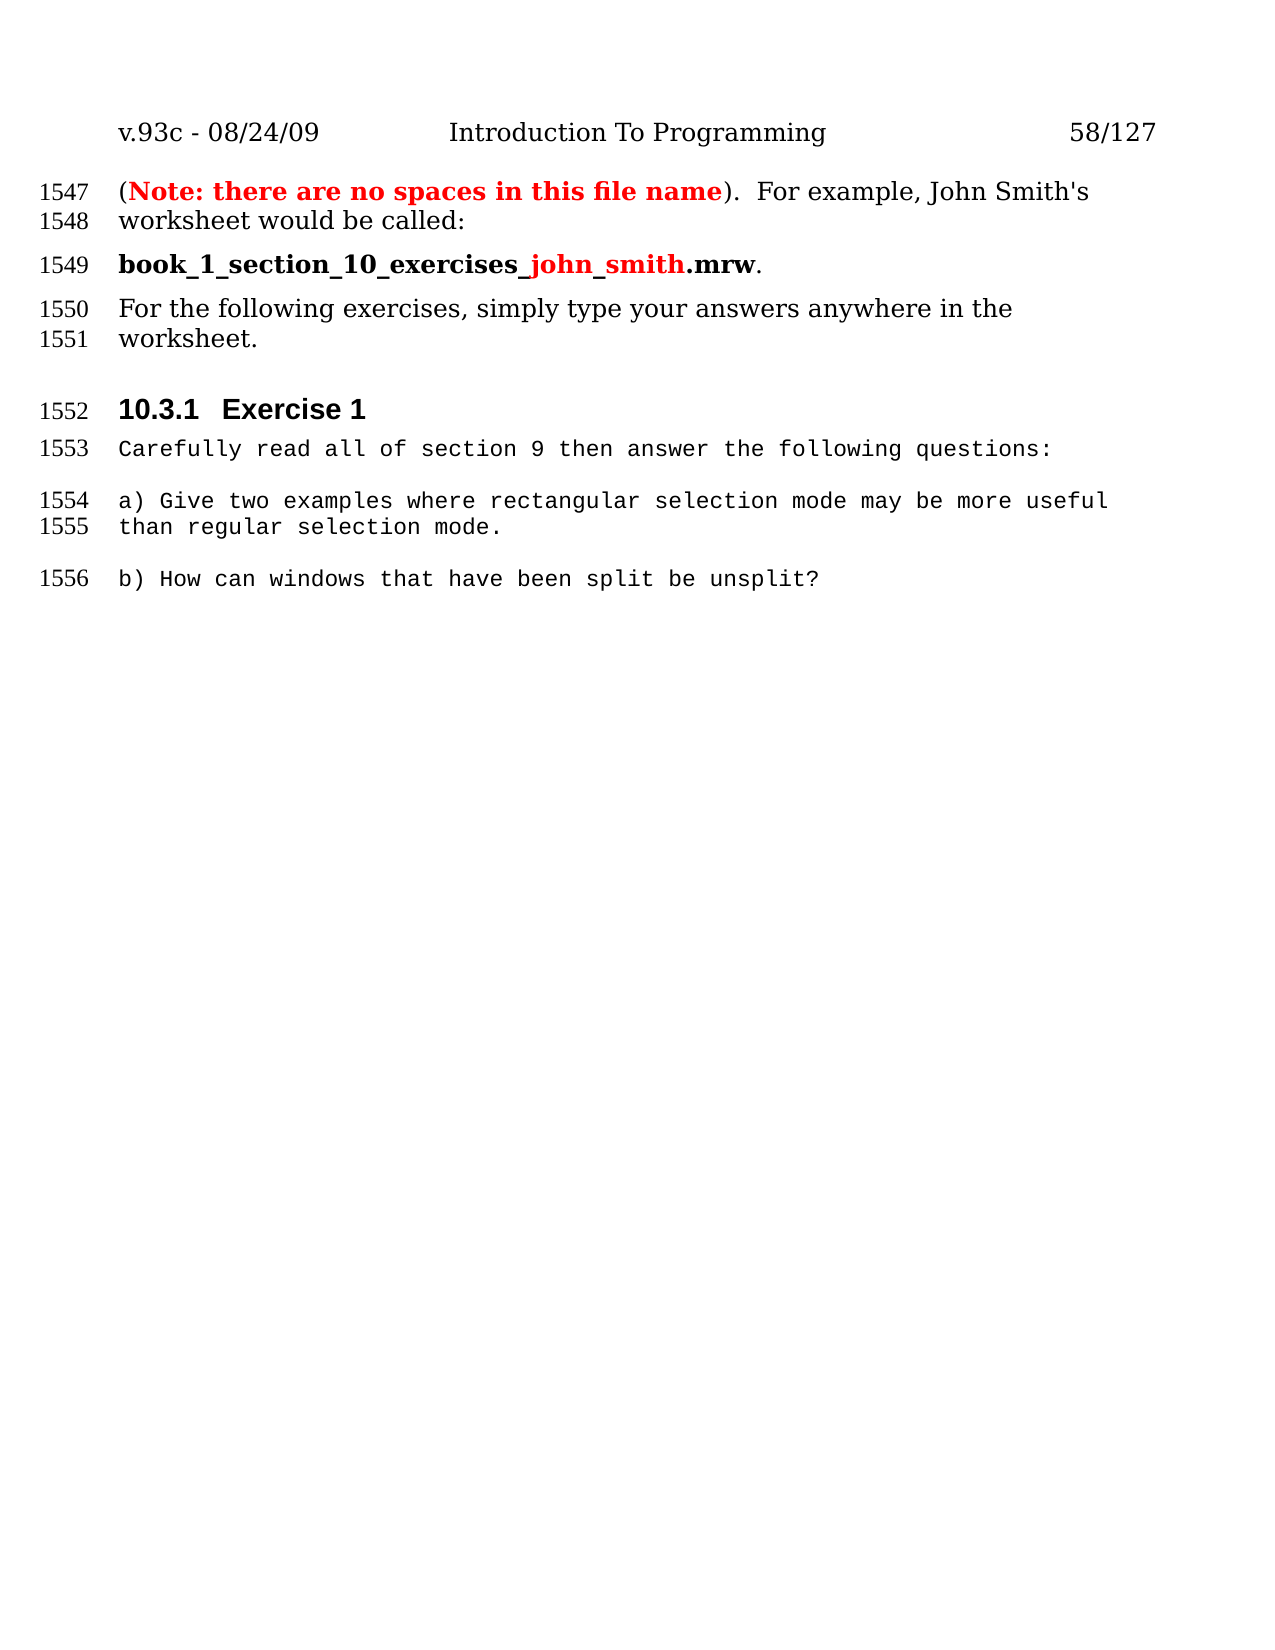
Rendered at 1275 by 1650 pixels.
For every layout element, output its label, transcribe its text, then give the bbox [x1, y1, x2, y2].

text book_1_section_10_exercises_john_smith.mrw. [118, 250, 1157, 280]
text Carefully read all of section 9 then answer the following questions: [118, 438, 1157, 463]
text b) How can windows that have been split be unsplit? [118, 567, 1157, 593]
text a) Give two examples where rectangular selection mode may be more useful than regular selection mode. [118, 489, 1157, 541]
text (Note: there are no spaces in this file name). For example, John Smith's worksheet would be called: [118, 177, 1157, 235]
text For the following exercises, simply type your answers anywhere in the worksheet. [118, 295, 1157, 353]
subtitle Exercise 1 [118, 392, 1157, 426]
